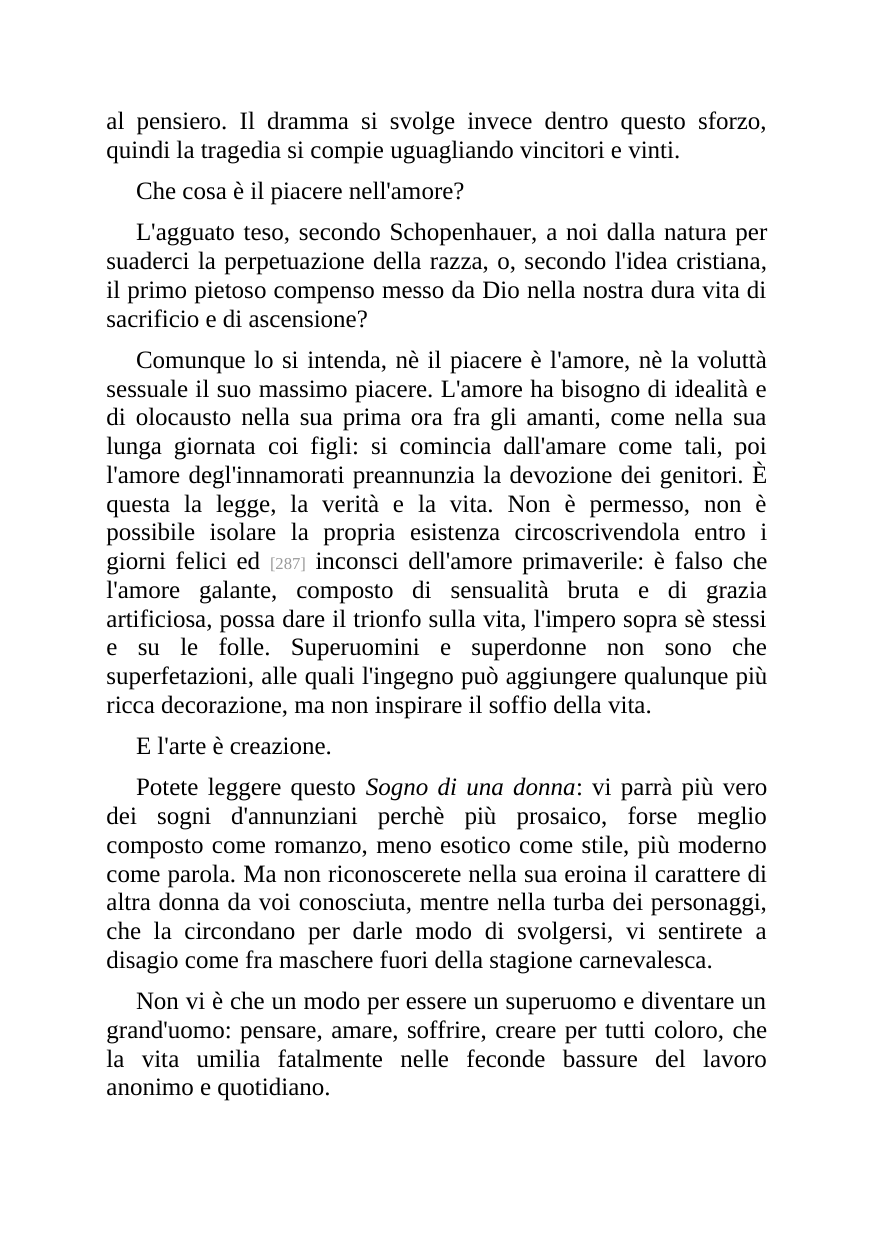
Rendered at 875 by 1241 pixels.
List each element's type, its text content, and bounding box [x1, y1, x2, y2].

text L'agguato teso, secondo Schopenhauer, a noi dalla natura per suaderci la perpetuazione della razza, o, secondo l'idea cristiana, il primo pietoso compenso messo da Dio nella nostra dura vita di sacrificio e di ascensione? [106, 217, 768, 332]
text al pensiero. Il dramma si svolge invece dentro questo sforzo, quindi la tragedia si compie uguagliando vincitori e vinti. [106, 106, 768, 164]
text Potete leggere questo Sogno di una donna: vi parrà più vero dei sogni d'annunziani perchè più prosaico, forse meglio composto come romanzo, meno esotico come stile, più moderno come parola. Ma non riconoscerete nella sua eroina il carattere di altra donna da voi conosciuta, mentre nella turba dei personaggi, che la circondano per darle modo di svolgersi, vi sentirete a disagio come fra maschere fuori della stagione carnevalesca. [106, 772, 768, 974]
text Non vi è che un modo per essere un superuomo e diventare un grand'uomo: pensare, amare, soffrire, creare per tutti coloro, che la vita umilia fatalmente nelle feconde bassure del lavoro anonimo e quotidiano. [106, 986, 768, 1101]
text E l'arte è creazione. [106, 731, 768, 760]
text Comunque lo si intenda, nè il piacere è l'amore, nè la voluttà sessuale il suo massimo piacere. L'amore ha bisogno di idealità e di olocausto nella sua prima ora fra gli amanti, come nella sua lunga giornata coi figli: si comincia dall'amare come tali, poi l'amore degl'innamorati preannunzia la devozione dei genitori. È questa la legge, la verità e la vita. Non è permesso, non è possibile isolare la propria esistenza circoscrivendola entro i giorni felici ed [287] inconsci dell'amore primaverile: è falso che l'amore galante, composto di sensualità bruta e di grazia artificiosa, possa dare il trionfo sulla vita, l'impero sopra sè stessi e su le folle. Superuomini e superdonne non sono che superfetazioni, alle quali l'ingegno può aggiungere qualunque più ricca decorazione, ma non inspirare il soffio della vita. [106, 345, 768, 719]
text Che cosa è il piacere nell'amore? [106, 176, 768, 205]
